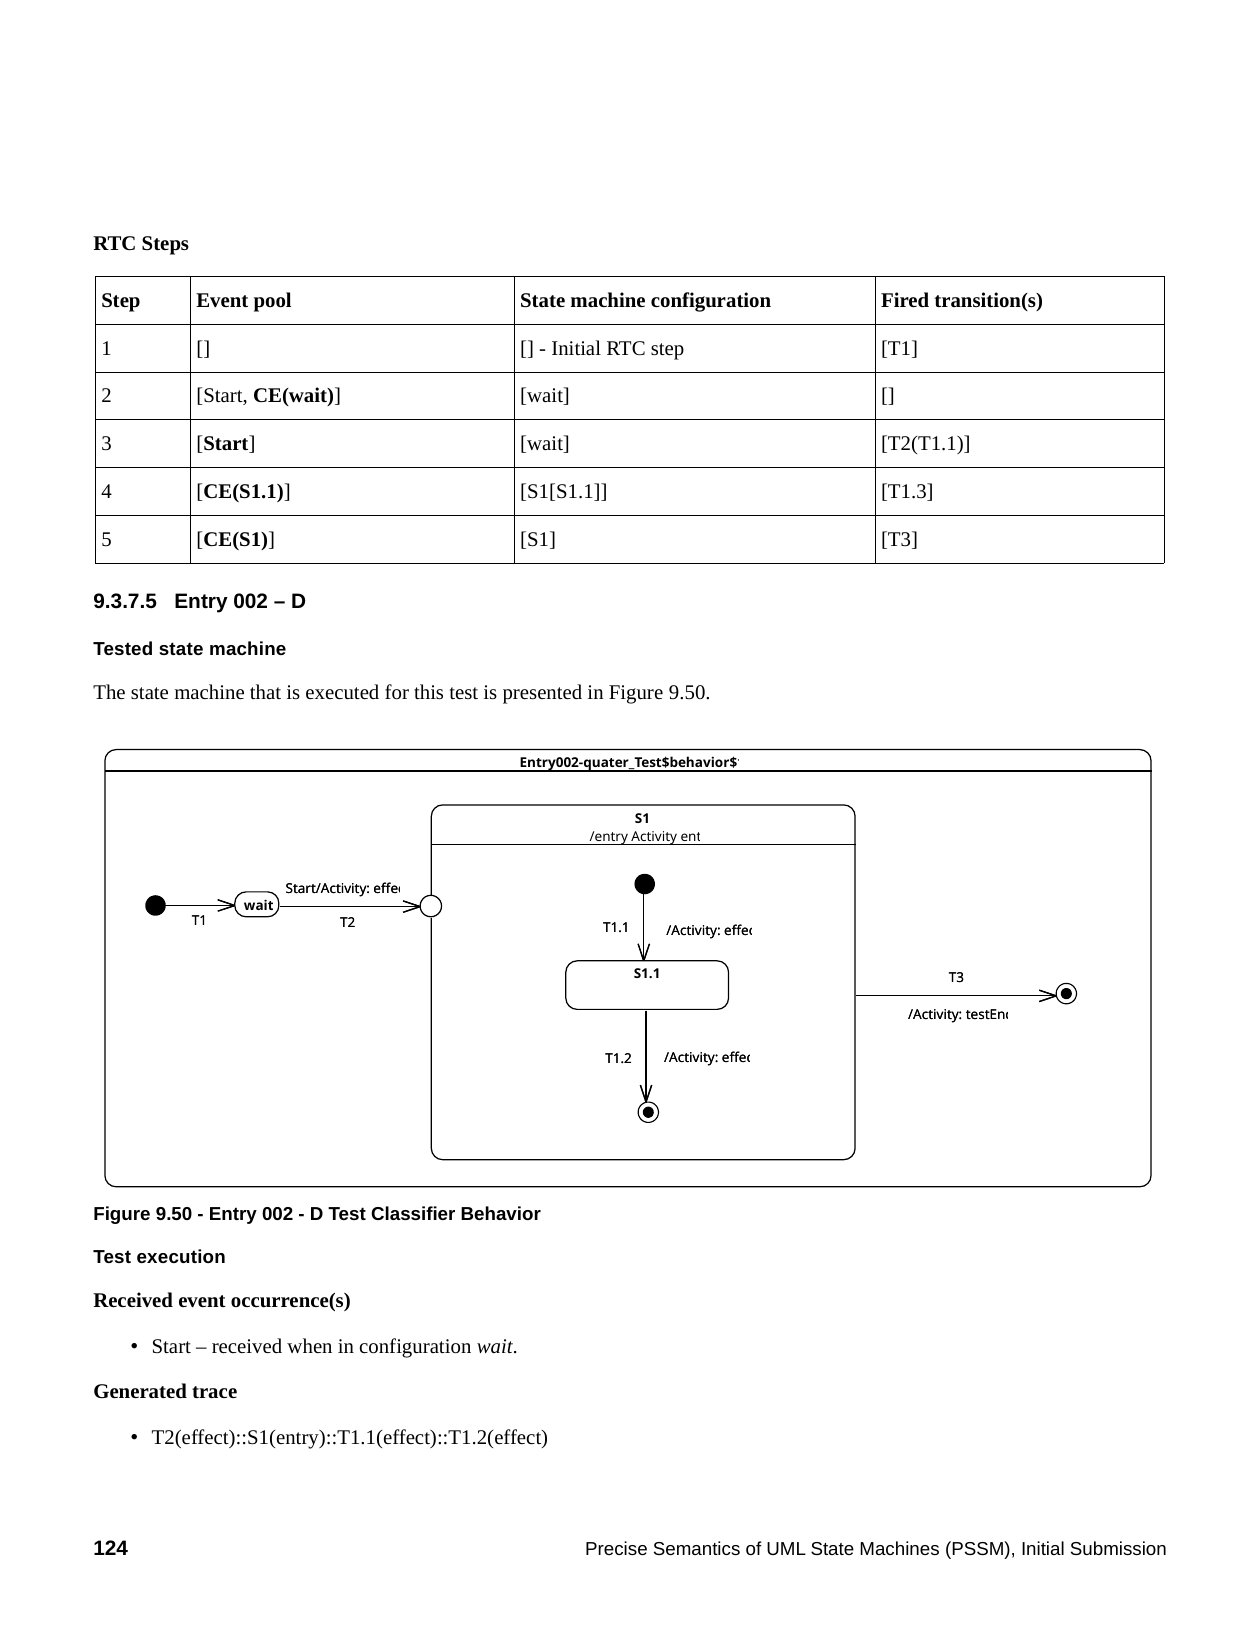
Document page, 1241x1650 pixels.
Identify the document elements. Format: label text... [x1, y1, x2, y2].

table_cell [T1] [876, 325, 1164, 372]
table_cell [T2(T1.1)] [876, 420, 1164, 467]
table_cell [wait] [515, 420, 875, 467]
subtitle Entry 002 – D [93, 587, 1164, 612]
table_cell [T1.3] [876, 468, 1164, 515]
table_cell 2 [96, 373, 190, 419]
table_cell [] - Initial RTC step [515, 325, 875, 372]
table_cell 4 [96, 468, 190, 515]
table_cell [S1] [515, 516, 875, 562]
table_cell [wait] [515, 373, 875, 419]
table_cell [] [191, 325, 514, 372]
table_header Event pool [191, 277, 514, 324]
subtitle [93, 725, 1164, 738]
subtitle Tested state machine [93, 637, 1164, 659]
text Received event occurrence(s) [93, 1288, 1164, 1312]
table_cell 3 [96, 420, 190, 467]
table_cell [Start] [191, 420, 514, 467]
table_header State machine configuration [515, 277, 875, 324]
table_cell 5 [96, 516, 190, 562]
table_cell [CE(S1.1)] [191, 468, 514, 515]
text RTC Steps [93, 231, 1164, 255]
list Start – received when in configuration wait. [131, 1333, 1164, 1358]
table_cell [CE(S1)] [191, 516, 514, 562]
table_cell [] [876, 373, 1164, 419]
table_cell [S1[S1.1]] [515, 468, 875, 515]
table_header Fired transition(s) [876, 277, 1164, 324]
text Figure 9.50 - Entry 002 - D Test Classifier Behavior [93, 738, 1164, 1224]
text The state machine that is executed for this test is presented in Figure 9.50. [93, 680, 1164, 704]
table_cell 1 [96, 325, 190, 372]
table_cell [T3] [876, 516, 1164, 562]
list T2(effect)::S1(entry)::T1.1(effect)::T1.2(effect) [131, 1424, 1164, 1449]
text Generated trace [93, 1379, 1164, 1403]
subtitle Test execution [93, 1224, 1164, 1267]
table_cell [Start, CE(wait)] [191, 373, 514, 419]
table_header Step [96, 277, 190, 324]
